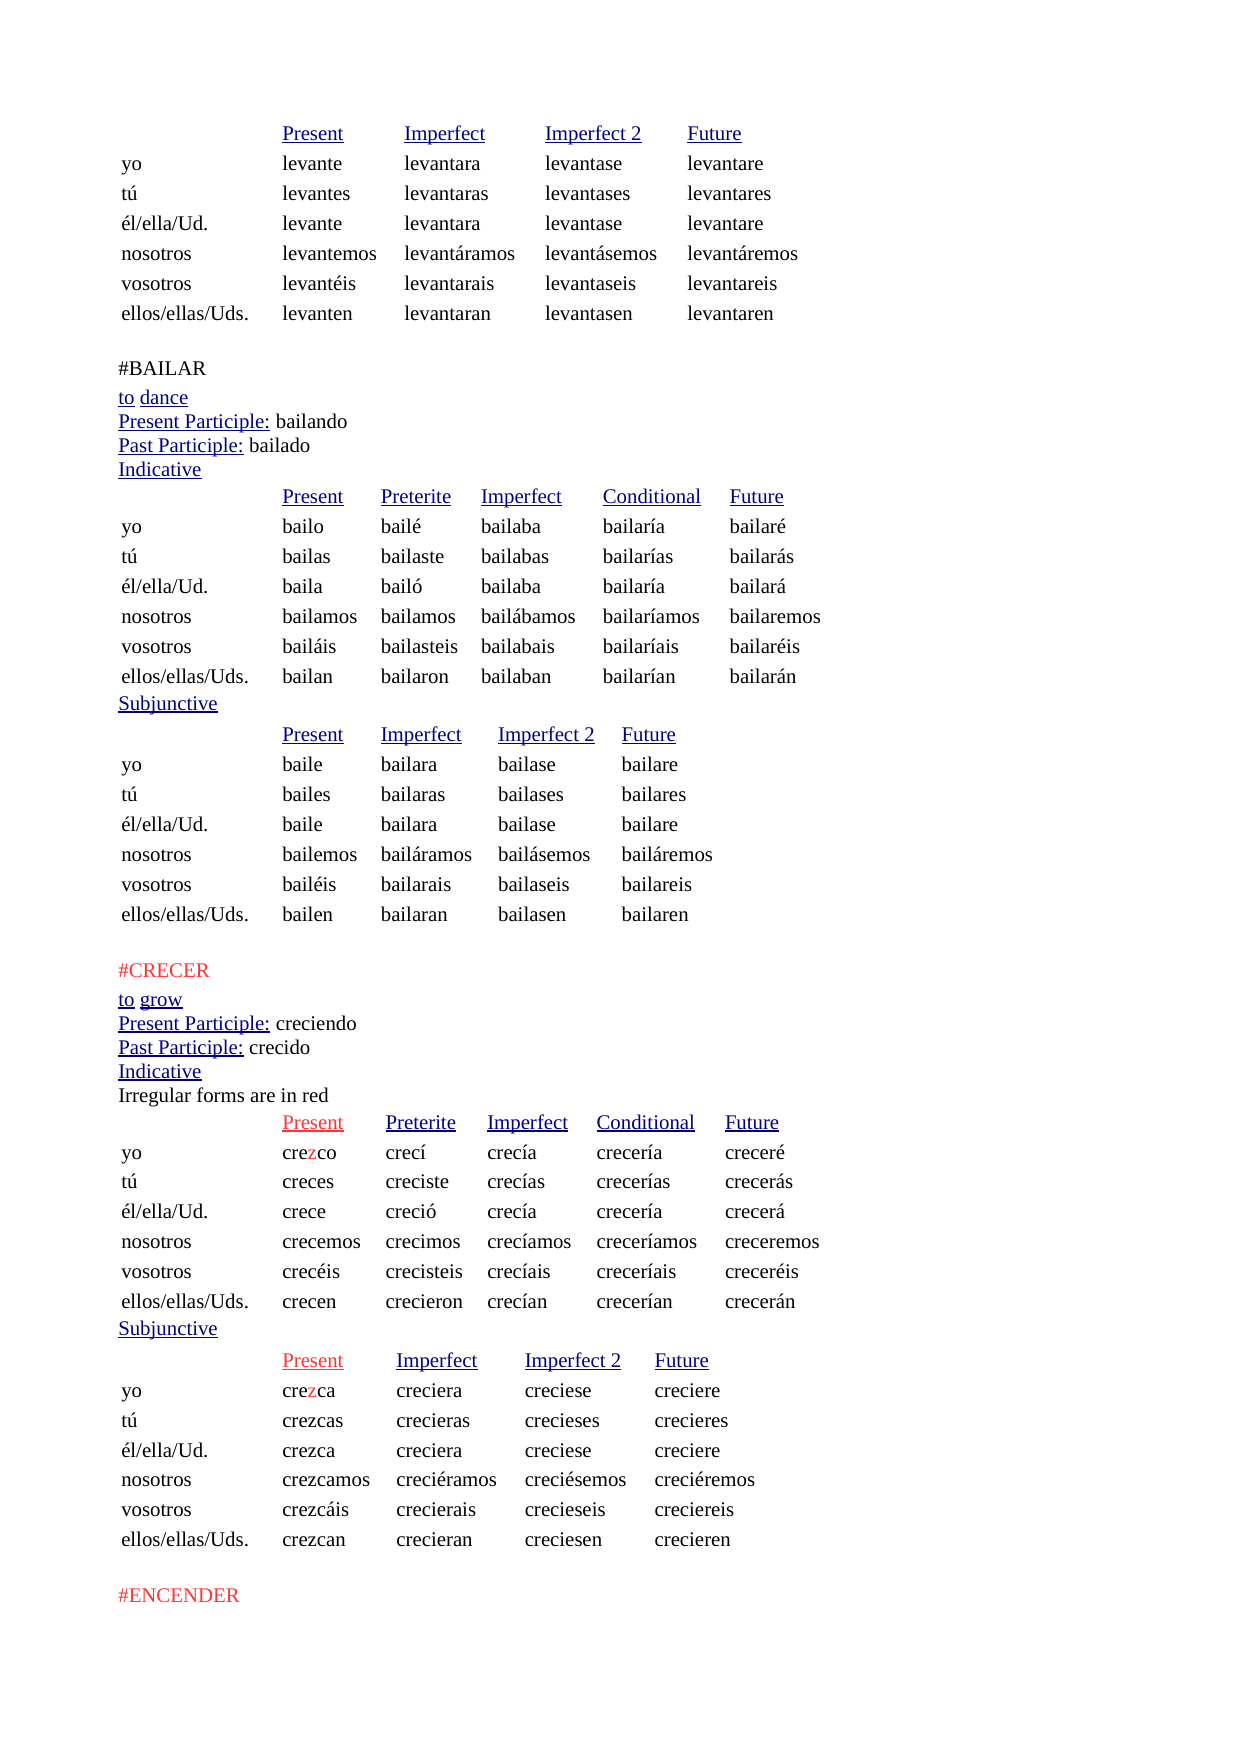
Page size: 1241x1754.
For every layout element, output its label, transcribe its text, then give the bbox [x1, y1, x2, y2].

table_cell bailara [378, 809, 495, 839]
table_header Future [722, 1107, 848, 1137]
table_cell crecieren [651, 1524, 784, 1554]
table_cell bailéis [279, 869, 378, 899]
table_cell levantaren [684, 298, 829, 327]
table_cell bailaban [478, 661, 600, 691]
table_cell crecerán [722, 1286, 848, 1316]
table_cell crecías [484, 1167, 593, 1196]
table_cell creceré [722, 1137, 848, 1167]
table_cell bailará [726, 571, 848, 601]
table_cell crezca [279, 1435, 393, 1464]
table_cell levantéis [279, 268, 401, 297]
table_header Future [619, 720, 741, 749]
table_cell creció [383, 1196, 484, 1226]
table_cell bailases [495, 779, 618, 809]
table_cell crezcas [279, 1405, 393, 1434]
table_cell creciere [651, 1375, 784, 1405]
table_cell bailaríamos [600, 601, 726, 631]
text Irregular forms are in red [118, 1083, 1122, 1107]
table_cell levantarais [401, 268, 542, 297]
table_cell nosotros [118, 238, 279, 268]
table_cell él/ella/Ud. [118, 571, 279, 601]
table_cell levantara [401, 208, 542, 238]
table_cell crecieses [522, 1405, 651, 1434]
table_header [118, 118, 279, 148]
text Present Participle: bailando [118, 409, 1122, 433]
text to dance [118, 385, 1122, 409]
table_cell bailarás [726, 541, 848, 571]
table_cell vosotros [118, 631, 279, 661]
table_cell levantareis [684, 268, 829, 297]
table_header Imperfect 2 [522, 1345, 651, 1375]
table_cell levantases [542, 178, 684, 208]
text to grow [118, 986, 1122, 1011]
table_cell él/ella/Ud. [118, 208, 279, 238]
table_cell crecemos [279, 1226, 382, 1256]
table_cell creciéramos [393, 1465, 522, 1494]
text Past Participle: crecido [118, 1034, 1122, 1059]
table_cell creciere [651, 1435, 784, 1464]
table_header Present [279, 481, 378, 511]
table_cell baile [279, 809, 378, 839]
table_header Imperfect 2 [495, 720, 618, 749]
table_cell bailo [279, 511, 378, 541]
table_cell creciera [393, 1435, 522, 1464]
table_cell crecí [383, 1137, 484, 1167]
table_cell bailarán [726, 661, 848, 691]
table_header Present [279, 118, 401, 148]
table_cell creciste [383, 1167, 484, 1196]
table_cell vosotros [118, 1256, 279, 1286]
table_cell bailáremos [619, 839, 741, 869]
table_cell bailaba [478, 511, 600, 541]
table_cell bailan [279, 661, 378, 691]
table_cell bailaras [378, 779, 495, 809]
text #ENCENDER [118, 1583, 1122, 1607]
table_cell levantaseis [542, 268, 684, 297]
table_header Present [279, 1345, 393, 1375]
table_cell bailaréis [726, 631, 848, 661]
table_cell nosotros [118, 1465, 279, 1494]
table_cell levantares [684, 178, 829, 208]
table_header Imperfect [484, 1107, 593, 1137]
table_header Preterite [378, 481, 478, 511]
table_cell nosotros [118, 1226, 279, 1256]
table_cell levantáramos [401, 238, 542, 268]
table_cell crece [279, 1196, 382, 1226]
table_cell crezcáis [279, 1494, 393, 1524]
table_cell crecerás [722, 1167, 848, 1196]
table_cell bailase [495, 749, 618, 779]
text #BAILAR [118, 356, 1122, 380]
table_header [118, 1345, 279, 1375]
table_header Present [279, 720, 378, 749]
table_header [118, 481, 279, 511]
table_cell levantase [542, 208, 684, 238]
table_cell creciereis [651, 1494, 784, 1524]
table_cell crecería [594, 1196, 722, 1226]
table_cell levantara [401, 148, 542, 178]
table_cell levantes [279, 178, 401, 208]
table_cell crezcamos [279, 1465, 393, 1494]
table_cell bailábamos [478, 601, 600, 631]
table_cell ellos/ellas/Uds. [118, 1524, 279, 1554]
table_cell crecerá [722, 1196, 848, 1226]
text Past Participle: bailado [118, 433, 1122, 457]
table_cell nosotros [118, 839, 279, 869]
table_cell creciesen [522, 1524, 651, 1554]
table_cell bailáramos [378, 839, 495, 869]
table_cell yo [118, 749, 279, 779]
table_cell levantásemos [542, 238, 684, 268]
table_cell bailaran [378, 899, 495, 929]
table_cell bailásemos [495, 839, 618, 869]
table_cell baile [279, 749, 378, 779]
table_header Imperfect [401, 118, 542, 148]
table_cell bailaría [600, 571, 726, 601]
table_cell ellos/ellas/Uds. [118, 1286, 279, 1316]
table_cell bailes [279, 779, 378, 809]
table_cell levantemos [279, 238, 401, 268]
table_cell crecería [594, 1137, 722, 1167]
table_cell creciésemos [522, 1465, 651, 1494]
table_cell creces [279, 1167, 382, 1196]
table_cell crecía [484, 1137, 593, 1167]
table_cell levantare [684, 148, 829, 178]
table_cell bailare [619, 749, 741, 779]
table_cell vosotros [118, 869, 279, 899]
table_cell yo [118, 1137, 279, 1167]
table_cell crecíais [484, 1256, 593, 1286]
table_cell levantare [684, 208, 829, 238]
table_cell nosotros [118, 601, 279, 631]
table_cell crecieres [651, 1405, 784, 1434]
text Indicative [118, 457, 1122, 481]
table_cell levanten [279, 298, 401, 327]
table_cell bailaren [619, 899, 741, 929]
table_cell levantaran [401, 298, 542, 327]
table_cell tú [118, 779, 279, 809]
table_cell crecieseis [522, 1494, 651, 1524]
table_cell yo [118, 511, 279, 541]
table_cell bailamos [279, 601, 378, 631]
table_cell vosotros [118, 1494, 279, 1524]
table_cell ellos/ellas/Uds. [118, 661, 279, 691]
table_cell bailase [495, 809, 618, 839]
table_cell ellos/ellas/Uds. [118, 298, 279, 327]
table_cell crecíamos [484, 1226, 593, 1256]
table_cell bailemos [279, 839, 378, 869]
table_header Conditional [594, 1107, 722, 1137]
table_cell levantasen [542, 298, 684, 327]
table_header [118, 720, 279, 749]
table_cell crecerían [594, 1286, 722, 1316]
table_cell bailaremos [726, 601, 848, 631]
table_cell crecieran [393, 1524, 522, 1554]
table_cell tú [118, 1167, 279, 1196]
table_cell tú [118, 178, 279, 208]
table_cell crecen [279, 1286, 382, 1316]
table_cell ellos/ellas/Uds. [118, 899, 279, 929]
table_header Present [279, 1107, 382, 1137]
table_cell bailare [619, 809, 741, 839]
table_cell bailaré [726, 511, 848, 541]
table_cell bailen [279, 899, 378, 929]
table_cell bailarían [600, 661, 726, 691]
table_cell crecierais [393, 1494, 522, 1524]
table_cell bailarais [378, 869, 495, 899]
table_header Imperfect [478, 481, 600, 511]
table_cell crecerías [594, 1167, 722, 1196]
table_cell crecisteis [383, 1256, 484, 1286]
table_header Preterite [383, 1107, 484, 1137]
table_cell bailares [619, 779, 741, 809]
table_cell creceríais [594, 1256, 722, 1286]
table_cell bailareis [619, 869, 741, 899]
text Subjunctive [118, 1316, 1122, 1340]
table_cell bailasteis [378, 631, 478, 661]
table_cell baila [279, 571, 378, 601]
table_cell bailaste [378, 541, 478, 571]
table_header Future [726, 481, 848, 511]
table_cell creciese [522, 1375, 651, 1405]
table_cell crecimos [383, 1226, 484, 1256]
table_cell él/ella/Ud. [118, 809, 279, 839]
table_cell bailaron [378, 661, 478, 691]
table_cell creceríamos [594, 1226, 722, 1256]
table_header Imperfect 2 [542, 118, 684, 148]
table_cell creceremos [722, 1226, 848, 1256]
text #CRECER [118, 958, 1122, 982]
table_cell bailas [279, 541, 378, 571]
table_cell bailáis [279, 631, 378, 661]
table_cell crecían [484, 1286, 593, 1316]
table_cell bailarías [600, 541, 726, 571]
table_header Imperfect [393, 1345, 522, 1375]
table_cell crecieras [393, 1405, 522, 1434]
table_cell bailara [378, 749, 495, 779]
text Present Participle: creciendo [118, 1011, 1122, 1034]
table_header Imperfect [378, 720, 495, 749]
table_cell bailaseis [495, 869, 618, 899]
table_cell crecieron [383, 1286, 484, 1316]
table_cell levantaras [401, 178, 542, 208]
table_cell bailaría [600, 511, 726, 541]
table_cell levante [279, 148, 401, 178]
table_header Conditional [600, 481, 726, 511]
text Indicative [118, 1059, 1122, 1083]
table_cell bailaríais [600, 631, 726, 661]
table_header [118, 1107, 279, 1137]
table_cell creciera [393, 1375, 522, 1405]
table_cell tú [118, 1405, 279, 1434]
text Subjunctive [118, 691, 1122, 715]
table_cell creciese [522, 1435, 651, 1464]
table_cell crezco [279, 1137, 382, 1167]
table_header Future [684, 118, 829, 148]
table_cell vosotros [118, 268, 279, 297]
table_cell bailabais [478, 631, 600, 661]
table_cell él/ella/Ud. [118, 1196, 279, 1226]
table_cell bailamos [378, 601, 478, 631]
table_cell bailé [378, 511, 478, 541]
table_cell creceréis [722, 1256, 848, 1286]
table_cell yo [118, 148, 279, 178]
table_cell bailó [378, 571, 478, 601]
table_cell creciéremos [651, 1465, 784, 1494]
table_cell levantáremos [684, 238, 829, 268]
table_header Future [651, 1345, 784, 1375]
table_cell crezcan [279, 1524, 393, 1554]
table_cell crecía [484, 1196, 593, 1226]
table_cell crezca [279, 1375, 393, 1405]
table_cell crecéis [279, 1256, 382, 1286]
table_cell bailaba [478, 571, 600, 601]
table_cell levantase [542, 148, 684, 178]
table_cell tú [118, 541, 279, 571]
table_cell él/ella/Ud. [118, 1435, 279, 1464]
table_cell bailabas [478, 541, 600, 571]
table_cell bailasen [495, 899, 618, 929]
table_cell yo [118, 1375, 279, 1405]
table_cell levante [279, 208, 401, 238]
